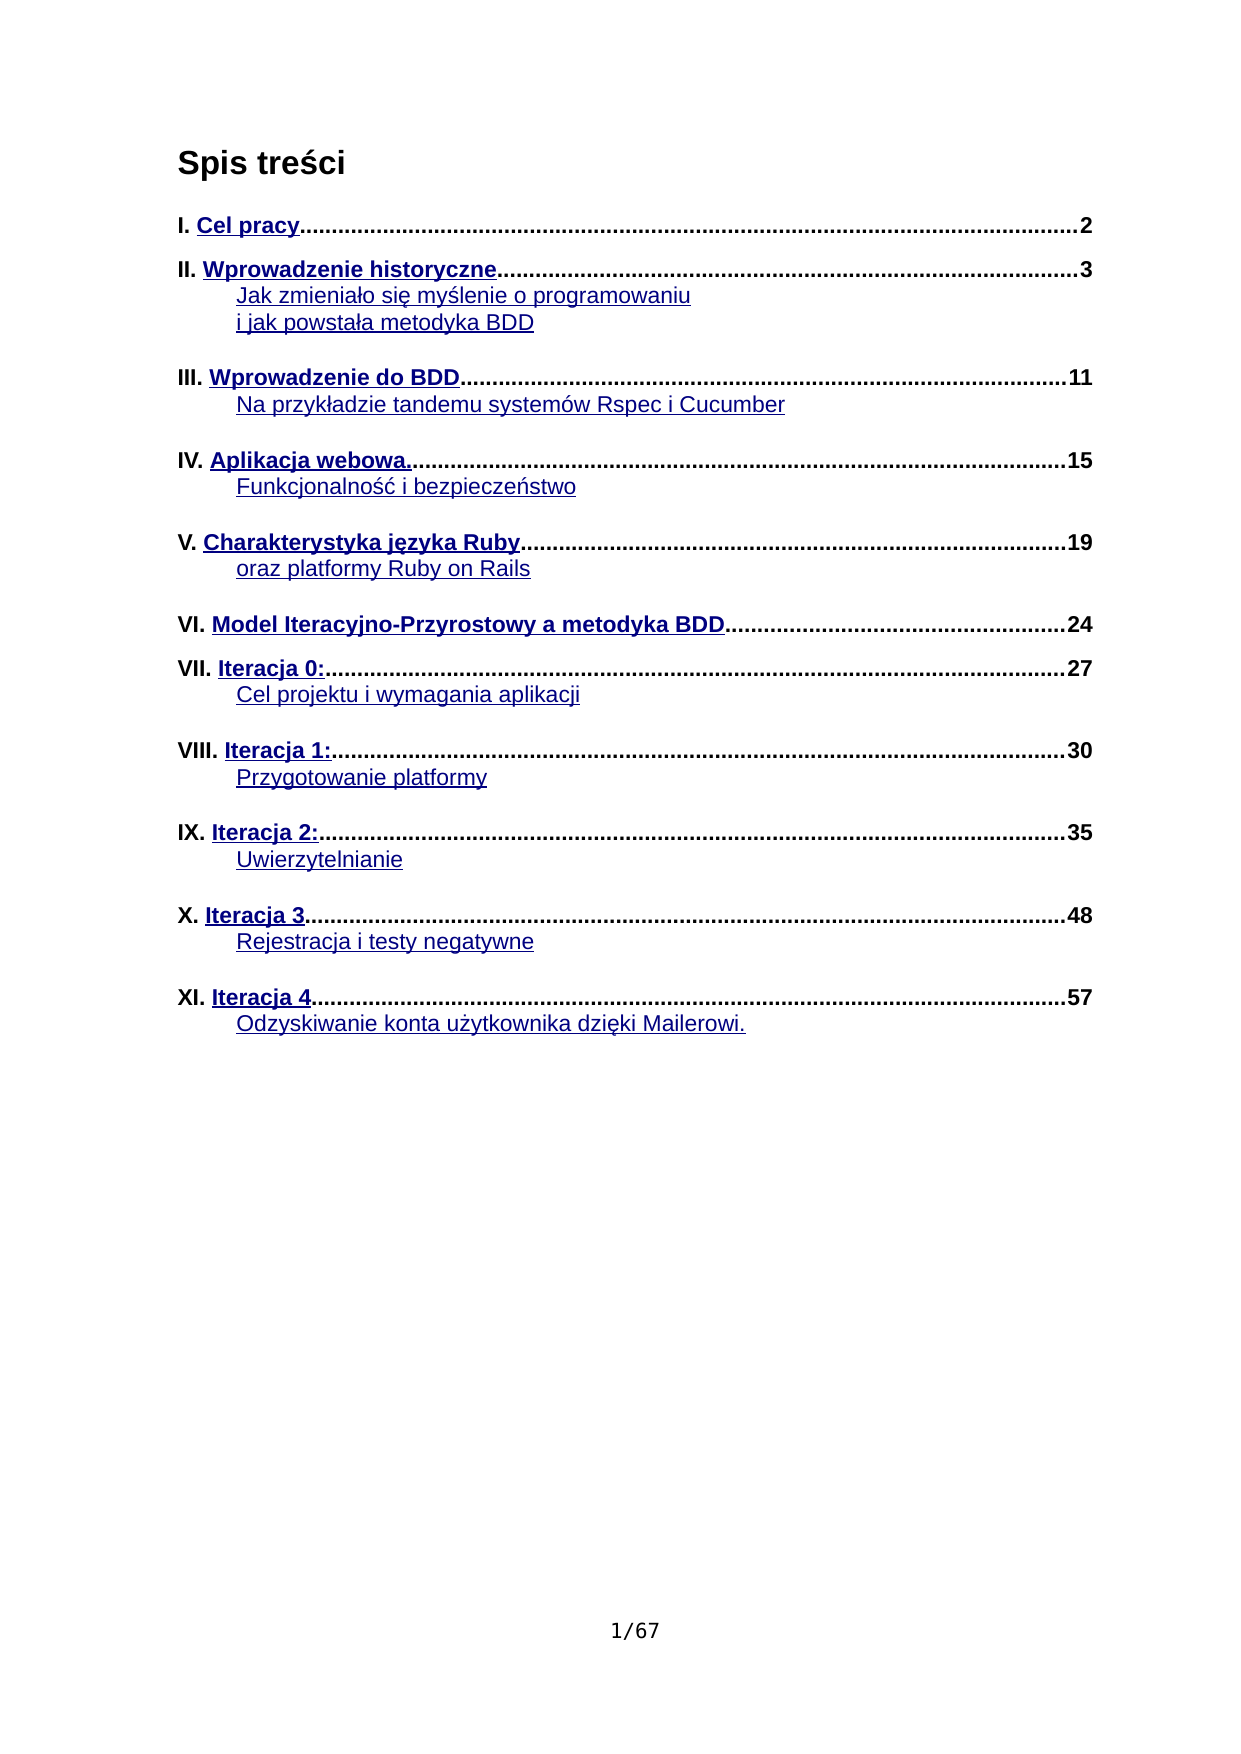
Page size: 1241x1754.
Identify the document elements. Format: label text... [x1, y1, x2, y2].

text VII. Iteracja 0: 27 [177, 655, 1093, 681]
text oraz platformy Ruby on Rails [236, 555, 1093, 581]
text III. Wprowadzenie do BDD 11 [177, 364, 1093, 391]
text V. Charakterystyka języka Ruby 19 [177, 529, 1093, 555]
text VI. Model Iteracyjno-Przyrostowy a metodyka BDD 24 [177, 611, 1093, 637]
text Cel projektu i wymagania aplikacji [236, 681, 1093, 708]
text Rejestracja i testy negatywne [236, 928, 1093, 954]
text IX. Iteracja 2: 35 [177, 819, 1093, 846]
text Przygotowanie platformy [236, 763, 1093, 790]
text Funkcjonalność i bezpieczeństwo [236, 473, 1093, 499]
text XI. Iteracja 4 57 [177, 984, 1093, 1010]
text I. Cel pracy 2 [177, 212, 1093, 238]
text Na przykładzie tandemu systemów Rspec i Cucumber [236, 391, 1093, 417]
text VIII. Iteracja 1: 30 [177, 737, 1093, 763]
text Uwierzytelnianie [236, 846, 1093, 872]
text IV. Aplikacja webowa. 15 [177, 447, 1093, 473]
text II. Wprowadzenie historyczne 3 [177, 256, 1093, 282]
subtitle Spis treści [177, 143, 1093, 182]
text Odzyskiwanie konta użytkownika dzięki Mailerowi. [236, 1010, 1093, 1036]
text X. Iteracja 3 48 [177, 902, 1093, 928]
text Jak zmieniało się myślenie o programowaniu i jak powstała metodyka BDD [236, 282, 1093, 335]
